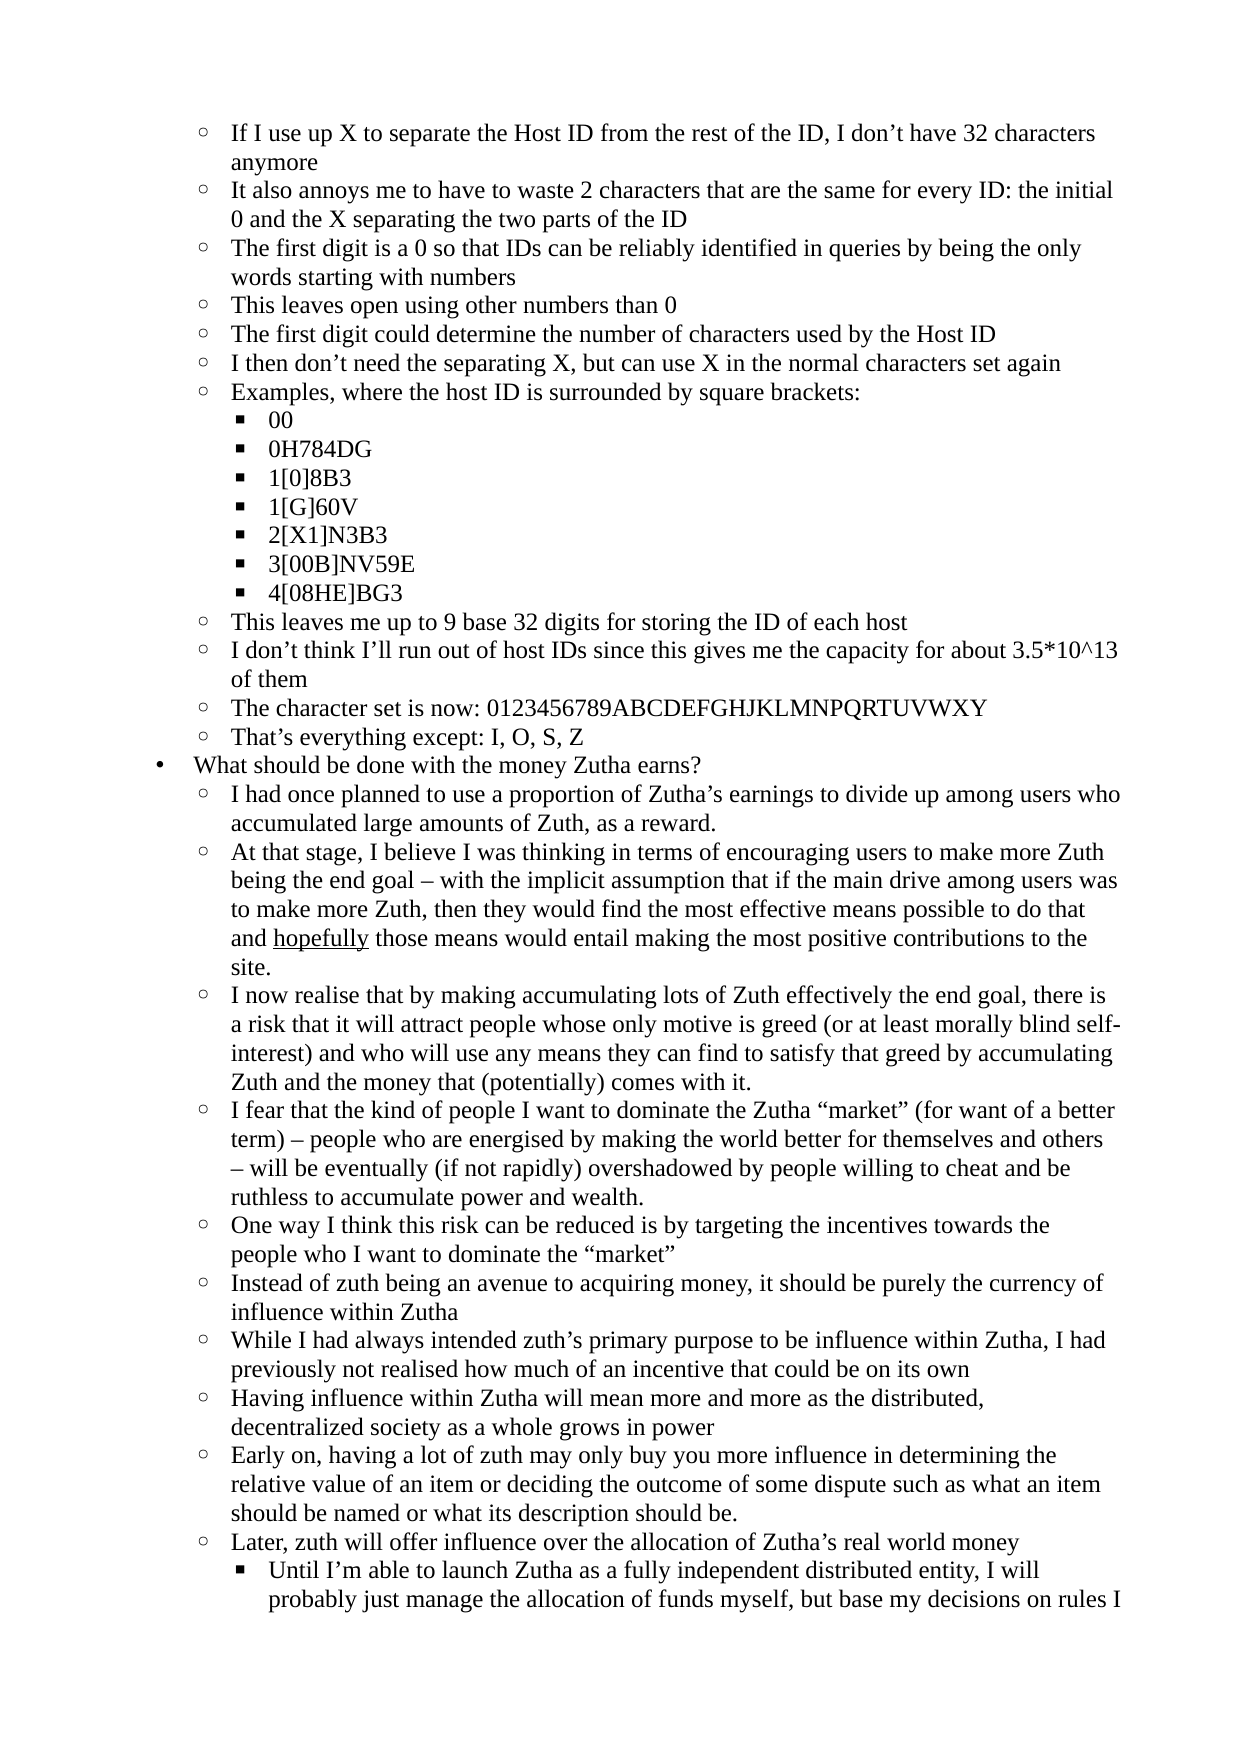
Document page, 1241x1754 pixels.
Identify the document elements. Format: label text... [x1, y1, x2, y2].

list At that stage, I believe I was thinking in terms of encouraging users to make more Zuth being the end goal – with the implicit assumption that if the main drive among users was to make more Zuth, then they would find the most effective means possible to do that and hopefully those means would entail making the most positive contributions to the site. [193, 837, 1122, 981]
list This leaves me up to 9 base 32 digits for storing the ID of each host [193, 607, 1122, 636]
list Later, zuth will offer influence over the allocation of Zutha’s real world money [193, 1527, 1122, 1556]
list Early on, having a lot of zuth may only buy you more influence in determining the relative value of an item or deciding the outcome of some dispute such as what an item should be named or what its description should be. [193, 1441, 1122, 1527]
list I don’t think I’ll run out of host IDs since this gives me the capacity for about 3.5*10^13 of them [193, 636, 1122, 693]
list It also annoys me to have to waste 2 characters that are the same for every ID: the initial 0 and the X separating the two parts of the ID [193, 176, 1122, 233]
list Until I’m able to launch Zutha as a fully independent distributed entity, I will probably just manage the allocation of funds myself, but base my decisions on rules I [231, 1556, 1122, 1613]
list 4[08HE]BG3 [231, 578, 1122, 607]
list Instead of zuth being an avenue to acquiring money, it should be purely the currency of influence within Zutha [193, 1268, 1122, 1326]
list What should be done with the money Zutha earns? [156, 751, 1122, 779]
list 2[X1]N3B3 [231, 521, 1122, 549]
list The character set is now: 0123456789ABCDEFGHJKLMNPQRTUVWXY [193, 693, 1122, 722]
list 1[G]60V [231, 492, 1122, 521]
list I had once planned to use a proportion of Zutha’s earnings to divide up among users who accumulated large amounts of Zuth, as a reward. [193, 779, 1122, 837]
list The first digit could determine the number of characters used by the Host ID [193, 319, 1122, 348]
list I fear that the kind of people I want to dominate the Zutha “market” (for want of a better term) – people who are energised by making the world better for themselves and others – will be eventually (if not rapidly) overshadowed by people willing to cheat and be ruthless to accumulate power and wealth. [193, 1096, 1122, 1211]
list Having influence within Zutha will mean more and more as the distributed, decentralized society as a whole grows in power [193, 1383, 1122, 1441]
list 1[0]8B3 [231, 463, 1122, 492]
list Examples, where the host ID is surrounded by square brackets: [193, 377, 1122, 406]
list If I use up X to separate the Host ID from the rest of the ID, I don’t have 32 characters anymore [193, 118, 1122, 176]
list This leaves open using other numbers than 0 [193, 291, 1122, 319]
list I now realise that by making accumulating lots of Zuth effectively the end goal, there is a risk that it will attract people whose only motive is greed (or at least morally blind self-interest) and who will use any means they can find to satisfy that greed by accumulating Zuth and the money that (potentially) comes with it. [193, 981, 1122, 1096]
list 00 [231, 406, 1122, 434]
list One way I think this risk can be reduced is by targeting the incentives towards the people who I want to dominate the “market” [193, 1211, 1122, 1268]
list 3[00B]NV59E [231, 549, 1122, 578]
list 0H784DG [231, 434, 1122, 463]
list That’s everything except: I, O, S, Z [193, 722, 1122, 751]
list While I had always intended zuth’s primary purpose to be influence within Zutha, I had previously not realised how much of an incentive that could be on its own [193, 1326, 1122, 1383]
list The first digit is a 0 so that IDs can be reliably identified in queries by being the only words starting with numbers [193, 233, 1122, 291]
list I then don’t need the separating X, but can use X in the normal characters set again [193, 348, 1122, 377]
